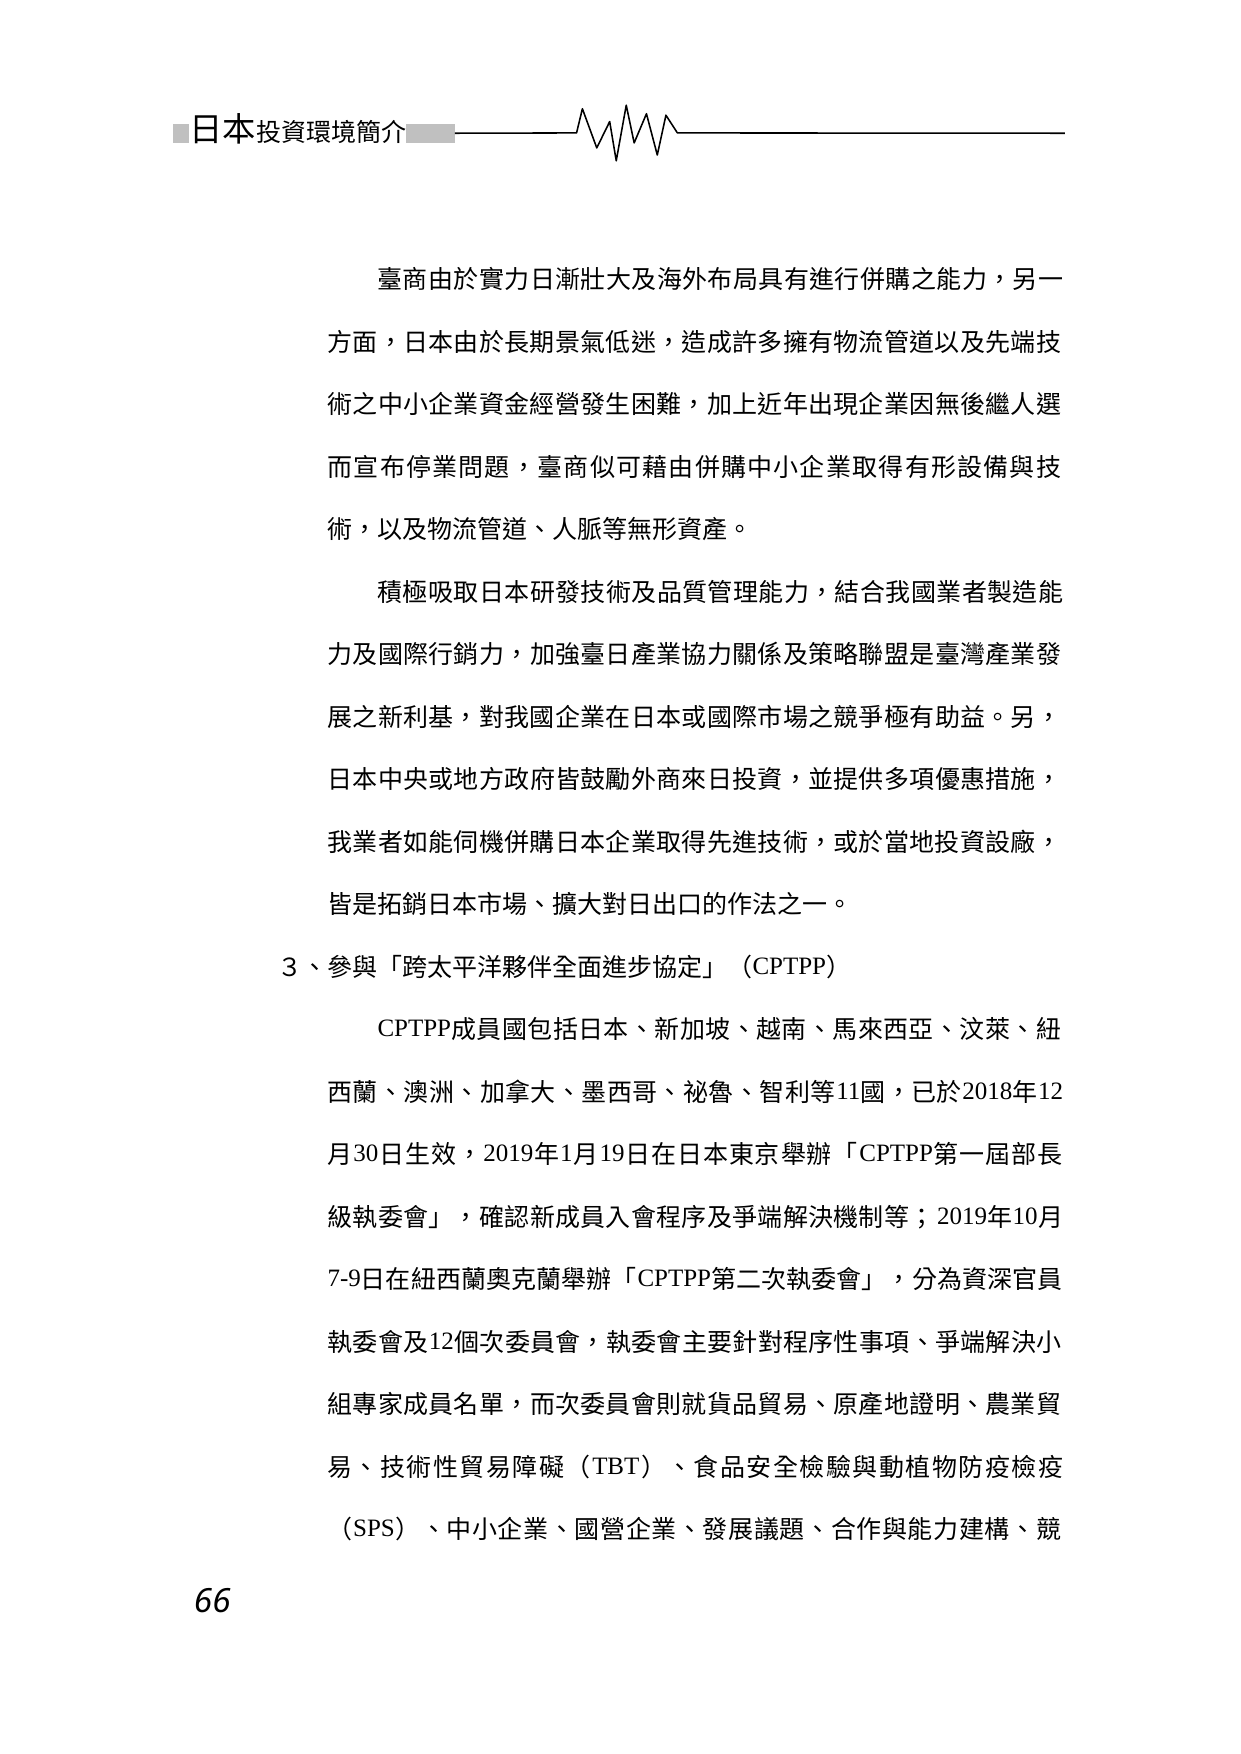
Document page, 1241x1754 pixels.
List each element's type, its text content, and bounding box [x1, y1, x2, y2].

text CPTPP成員國包括日本、新加坡、越南、馬來西亞、汶萊、紐西蘭、澳洲、加拿大、墨西哥、祕魯、智利等11國，已於2018年12月30日生效，2019年1月19日在日本東京舉辦「CPTPP第一屆部長級執委會」，確認新成員入會程序及爭端解決機制等；2019年10月7-9日在紐西蘭奧克蘭舉辦「CPTPP第二次執委會」，分為資深官員執委會及12個次委員會，執委會主要針對程序性事項、爭端解決小組專家成員名單，而次委員會則就貨品貿易、原產地證明、農業貿易、技術性貿易障礙（TBT）、食品安全檢驗與動植物防疫檢疫（SPS）、中小企業、國營企業、發展議題、合作與能力建構、競 [327, 986, 1063, 1549]
text ３、參與「跨太平洋夥伴全面進步協定」（CPTPP） [277, 924, 1063, 986]
text 臺商由於實力日漸壯大及海外布局具有進行併購之能力，另一方面，日本由於長期景氣低迷，造成許多擁有物流管道以及先端技術之中小企業資金經營發生困難，加上近年出現企業因無後繼人選而宣布停業問題，臺商似可藉由併購中小企業取得有形設備與技術，以及物流管道、人脈等無形資產。 [327, 236, 1063, 549]
text 積極吸取日本研發技術及品質管理能力，結合我國業者製造能力及國際行銷力，加強臺日產業協力關係及策略聯盟是臺灣產業發展之新利基，對我國企業在日本或國際市場之競爭極有助益。另，日本中央或地方政府皆鼓勵外商來日投資，並提供多項優惠措施，我業者如能伺機併購日本企業取得先進技術，或於當地投資設廠，皆是拓銷日本市場、擴大對日出口的作法之一。 [327, 549, 1063, 924]
